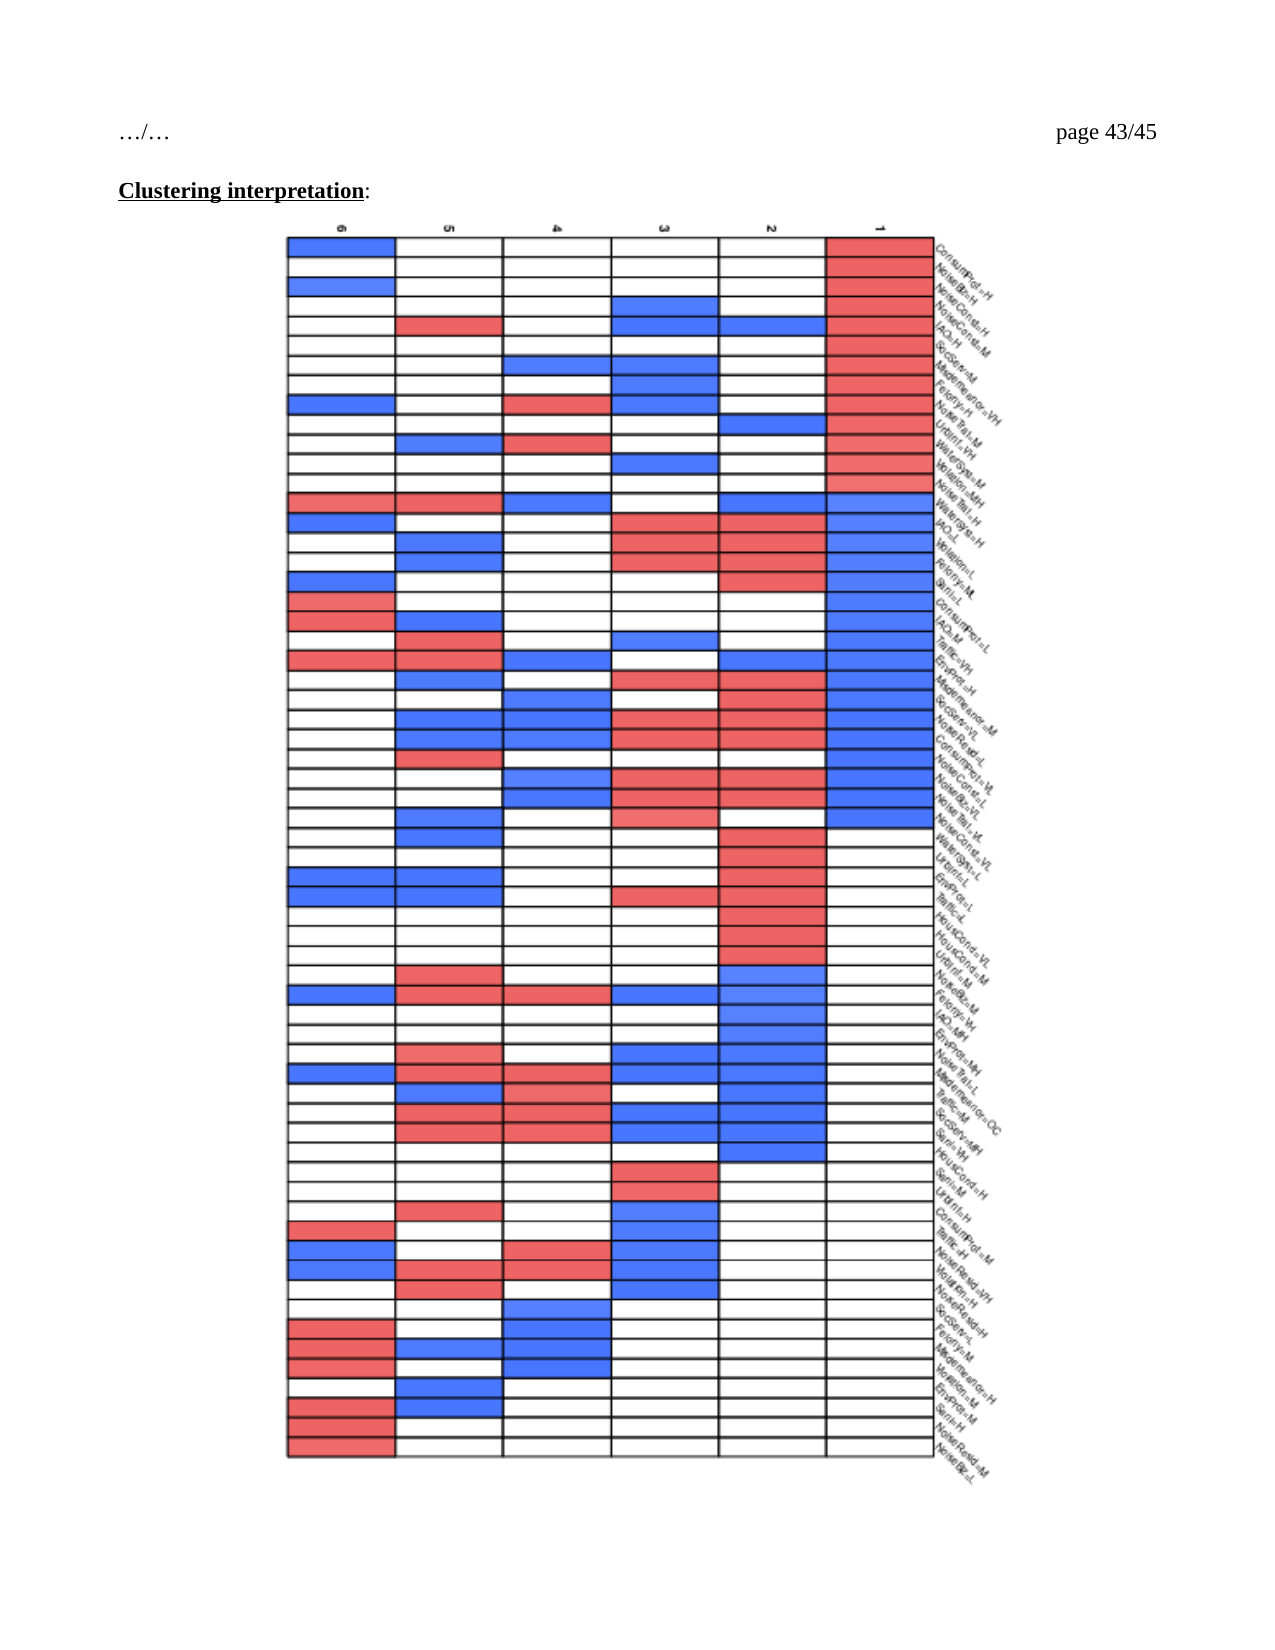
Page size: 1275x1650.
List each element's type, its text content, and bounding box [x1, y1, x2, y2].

text Clustering interpretation: [118, 177, 1157, 203]
picture [266, 218, 1009, 1492]
